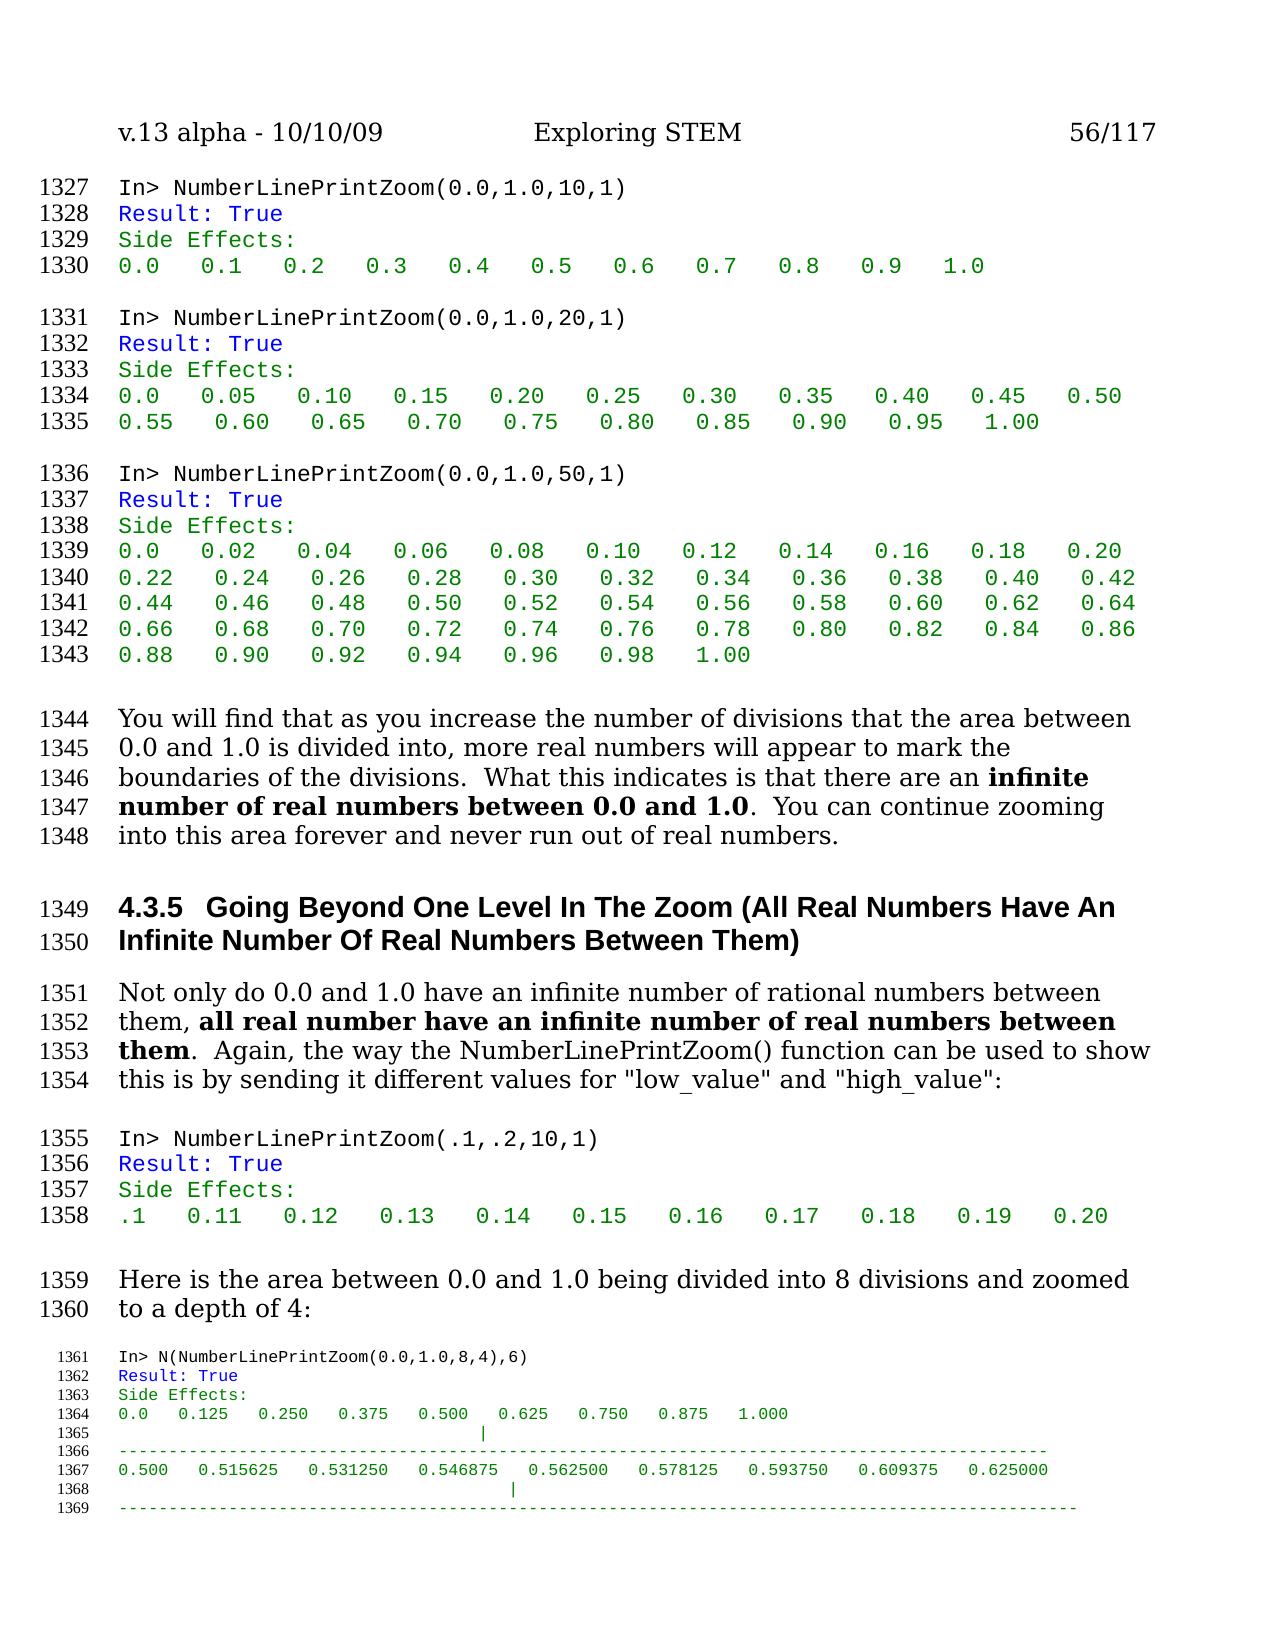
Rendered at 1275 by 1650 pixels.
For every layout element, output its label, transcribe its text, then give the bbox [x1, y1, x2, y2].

text ------------------------------------------------------------------------------------------------ [118, 1499, 1157, 1518]
text Result: True [118, 1368, 1157, 1386]
text 0.500 0.515625 0.531250 0.546875 0.562500 0.578125 0.593750 0.609375 0.625000 [118, 1462, 1157, 1481]
text In> N(NumberLinePrintZoom(0.0,1.0,8,4),6) [118, 1349, 1157, 1368]
text 0.0 0.1 0.2 0.3 0.4 0.5 0.6 0.7 0.8 0.9 1.0 [118, 254, 1157, 281]
text --------------------------------------------------------------------------------------------- [118, 1443, 1157, 1462]
text Result: True [118, 488, 1157, 514]
text Side Effects: [118, 358, 1157, 384]
text 0.0 0.125 0.250 0.375 0.500 0.625 0.750 0.875 1.000 [118, 1405, 1157, 1424]
text Side Effects: [118, 514, 1157, 540]
text In> NumberLinePrintZoom(0.0,1.0,20,1) [118, 306, 1157, 332]
text Side Effects: [118, 1179, 1157, 1205]
text Not only do 0.0 and 1.0 have an infinite number of rational numbers between them, all real number have an infinite number of real numbers between them. Again, the way the NumberLinePrintZoom() function can be used to show this is by sending it different values for "low_value" and "high_value": [118, 978, 1157, 1095]
text In> NumberLinePrintZoom(0.0,1.0,50,1) [118, 462, 1157, 488]
text Here is the area between 0.0 and 1.0 being divided into 8 divisions and zoomed to a depth of 4: [118, 1266, 1157, 1324]
text Result: True [118, 203, 1157, 229]
text In> NumberLinePrintZoom(0.0,1.0,10,1) [118, 177, 1157, 203]
text 0.0 0.05 0.10 0.15 0.20 0.25 0.30 0.35 0.40 0.45 0.50 0.55 0.60 0.65 0.70 0.75 0.80 0.85 0.90 0.95 1.00 [118, 384, 1157, 436]
text | [118, 1424, 1157, 1443]
text | [118, 1481, 1157, 1499]
text In> NumberLinePrintZoom(.1,.2,10,1) [118, 1127, 1157, 1153]
text Side Effects: [118, 1386, 1157, 1405]
text 0.0 0.02 0.04 0.06 0.08 0.10 0.12 0.14 0.16 0.18 0.20 0.22 0.24 0.26 0.28 0.30 0.32 0.34 0.36 0.38 0.40 0.42 0.44 0.46 0.48 0.50 0.52 0.54 0.56 0.58 0.60 0.62 0.64 0.66 0.68 0.70 0.72 0.74 0.76 0.78 0.80 0.82 0.84 0.86 0.88 0.90 0.92 0.94 0.96 0.98 1.00 [118, 540, 1157, 669]
text Result: True [118, 332, 1157, 358]
text .1 0.11 0.12 0.13 0.14 0.15 0.16 0.17 0.18 0.19 0.20 [118, 1205, 1157, 1231]
text You will find that as you increase the number of divisions that the area between 0.0 and 1.0 is divided into, more real numbers will appear to mark the boundaries of the divisions. What this indicates is that there are an infinite number of real numbers between 0.0 and 1.0. You can continue zooming into this area forever and never run out of real numbers. [118, 704, 1157, 851]
subtitle Going Beyond One Level In The Zoom (All Real Numbers Have An Infinite Number Of Real Numbers Between Them) [118, 890, 1157, 957]
text Result: True [118, 1153, 1157, 1179]
text Side Effects: [118, 229, 1157, 254]
